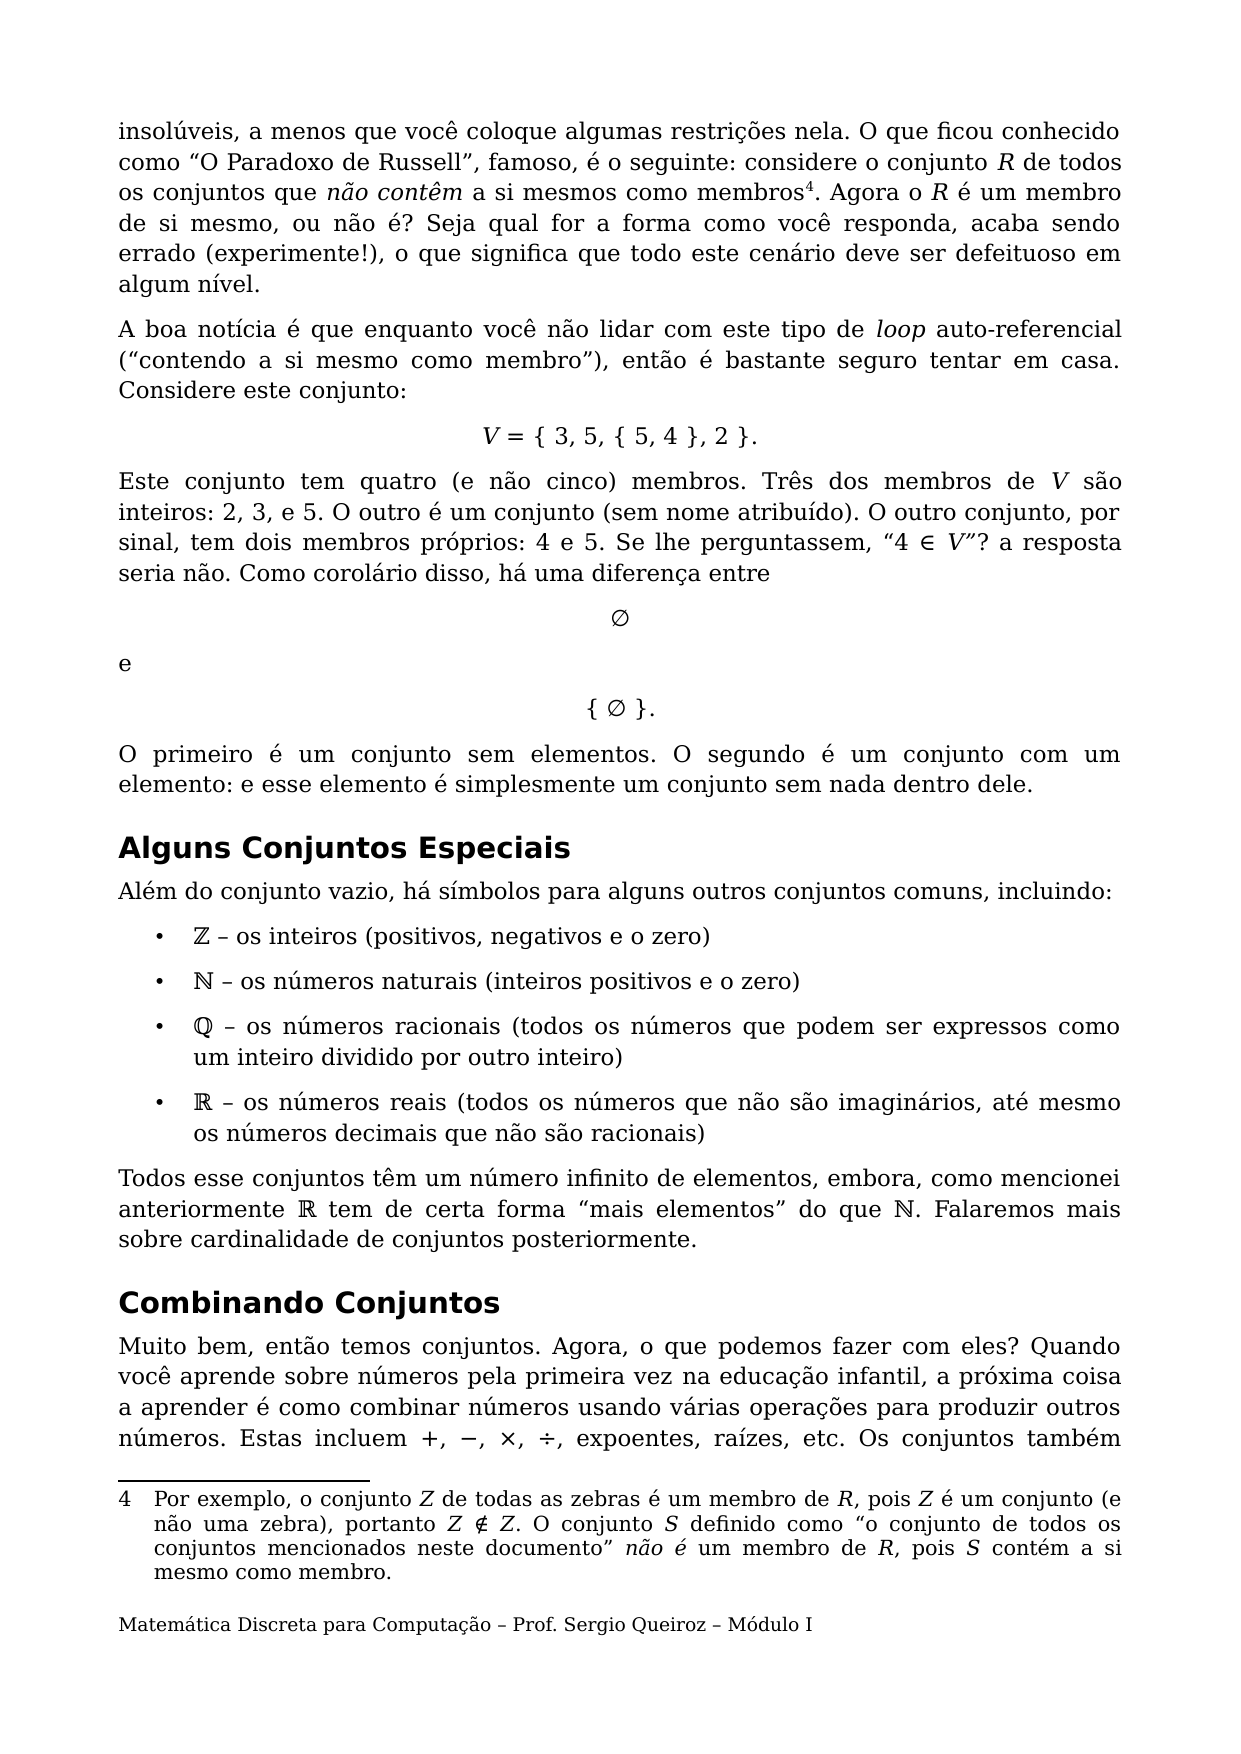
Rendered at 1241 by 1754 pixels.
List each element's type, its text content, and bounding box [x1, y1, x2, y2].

text e [118, 650, 1122, 677]
text Muito bem, então temos conjuntos. Agora, o que podemos fazer com eles? Quando você aprende sobre números pela primeira vez na educação infantil, a próxima coisa a aprender é como combinar números usando várias operações para produzir outros números. Estas incluem +, −, ×, ÷, expoentes, raízes, etc. Os conjuntos também [118, 1333, 1122, 1451]
text Por exemplo, o conjunto Z de todas as zebras é um membro de R, pois Z é um conjunto (e não uma zebra), portanto Z ∉ Z. O conjunto S definido como “o conjunto de todos os conjuntos mencionados neste documento” não é um membro de R, pois S contém a si mesmo como membro. [118, 1487, 1122, 1584]
list ℕ – os números naturais (inteiros positivos e o zero) [156, 968, 1122, 995]
text V = { 3, 5, { 5, 4 }, 2 }. [118, 423, 1122, 449]
text ∅ [118, 605, 1122, 632]
text insolúveis, a menos que você coloque algumas restrições nela. O que ficou conhecido como “O Paradoxo de Russell”, famoso, é o seguinte: considere o conjunto R de todos os conjuntos que não contêm a si mesmos como membros. Agora o R é um membro de si mesmo, ou não é? Seja qual for a forma como você responda, acaba sendo errado (experimente!), o que significa que todo este cenário deve ser defeituoso em algum nível. [118, 118, 1122, 298]
list ℤ – os inteiros (positivos, negativos e o zero) [156, 923, 1122, 950]
subtitle Combinando Conjuntos [118, 1286, 1122, 1320]
text Além do conjunto vazio, há símbolos para alguns outros conjuntos comuns, incluindo: [118, 878, 1122, 904]
text { ∅ }. [118, 696, 1122, 722]
text Todos esse conjuntos têm um número infinito de elementos, embora, como mencionei anteriormente ℝ tem de certa forma “mais elementos” do que ℕ. Falaremos mais sobre cardinalidade de conjuntos posteriormente. [118, 1165, 1122, 1253]
subtitle Alguns Conjuntos Especiais [118, 831, 1122, 865]
list ℚ – os números racionais (todos os números que podem ser expressos como um inteiro dividido por outro inteiro) [156, 1013, 1122, 1071]
text Este conjunto tem quatro (e não cinco) membros. Três dos membros de V são inteiros: 2, 3, e 5. O outro é um conjunto (sem nome atribuído). O outro conjunto, por sinal, tem dois membros próprios: 4 e 5. Se lhe perguntassem, “4 ∈ V”? a resposta seria não. Como corolário disso, há uma diferença entre [118, 468, 1122, 587]
text O primeiro é um conjunto sem elementos. O segundo é um conjunto com um elemento: e esse elemento é simplesmente um conjunto sem nada dentro dele. [118, 741, 1122, 798]
text A boa notícia é que enquanto você não lidar com este tipo de loop auto-referencial (“contendo a si mesmo como membro”), então é bastante seguro tentar em casa. Considere este conjunto: [118, 316, 1122, 404]
list ℝ – os números reais (todos os números que não são imaginários, até mesmo os números decimais que não são racionais) [156, 1089, 1122, 1147]
